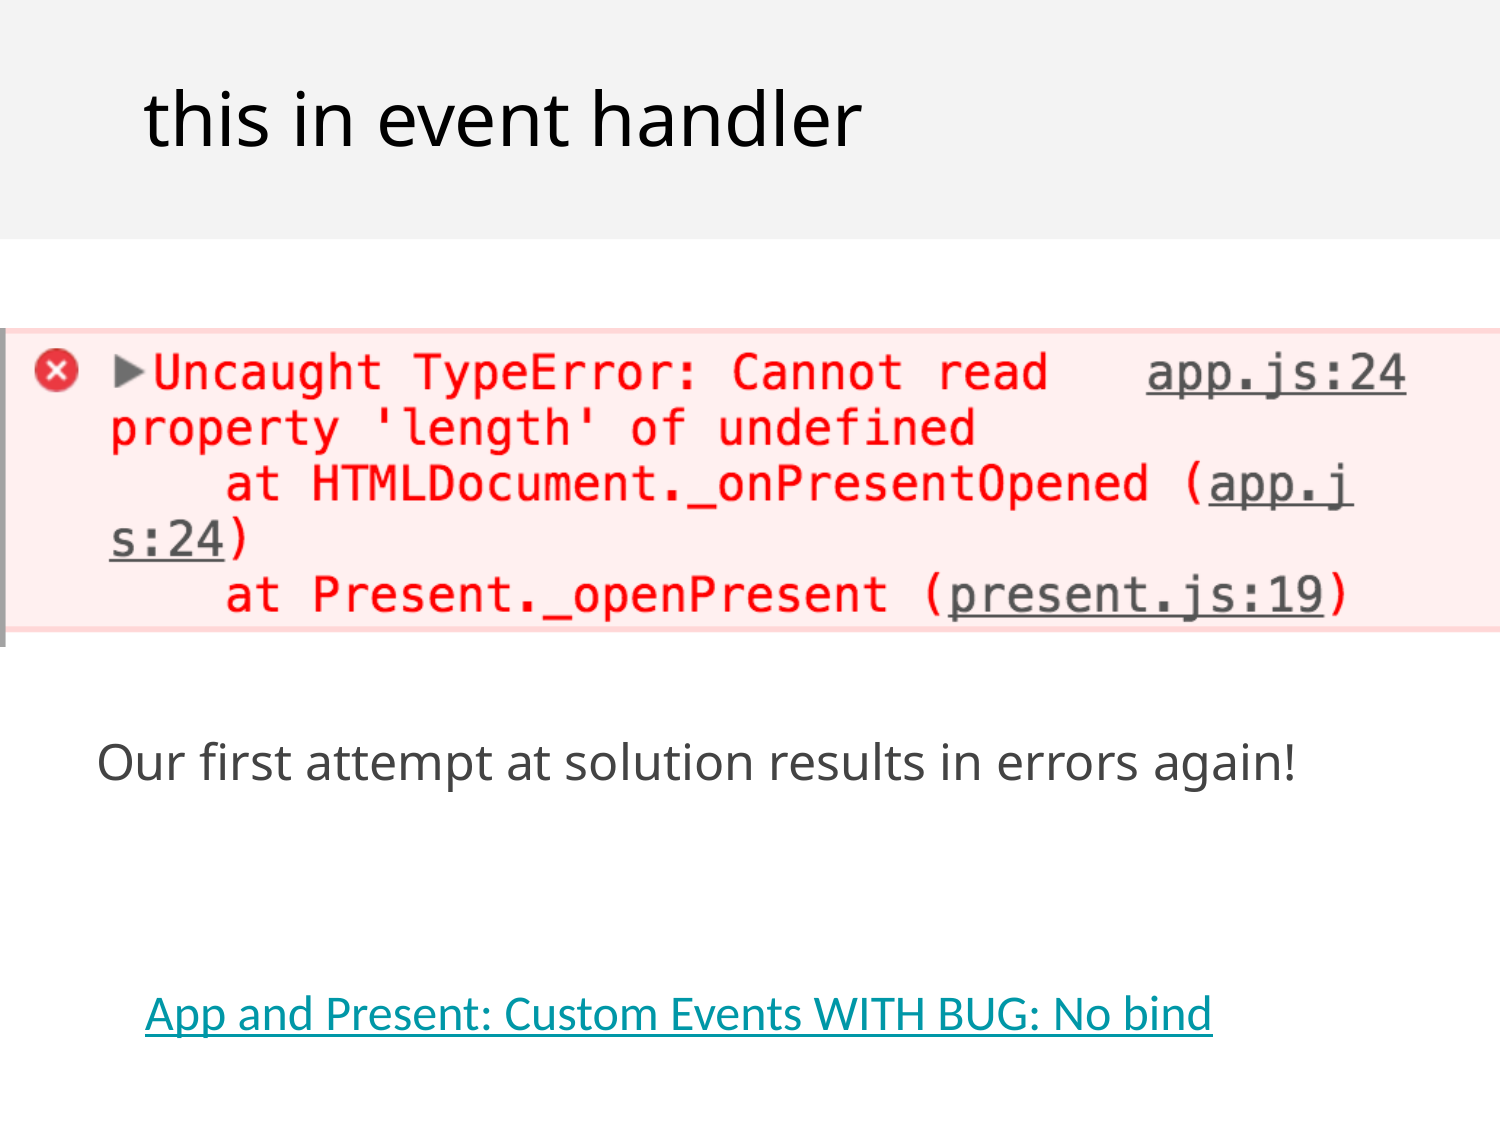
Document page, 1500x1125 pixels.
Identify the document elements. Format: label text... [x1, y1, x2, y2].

list App and Present: Custom Events WITH BUG: No bind [129, 956, 1374, 1097]
list Our first attempt at solution results in errors again! [35, 706, 1372, 989]
picture [0, 328, 1500, 647]
title this in event handler [128, 56, 1372, 183]
